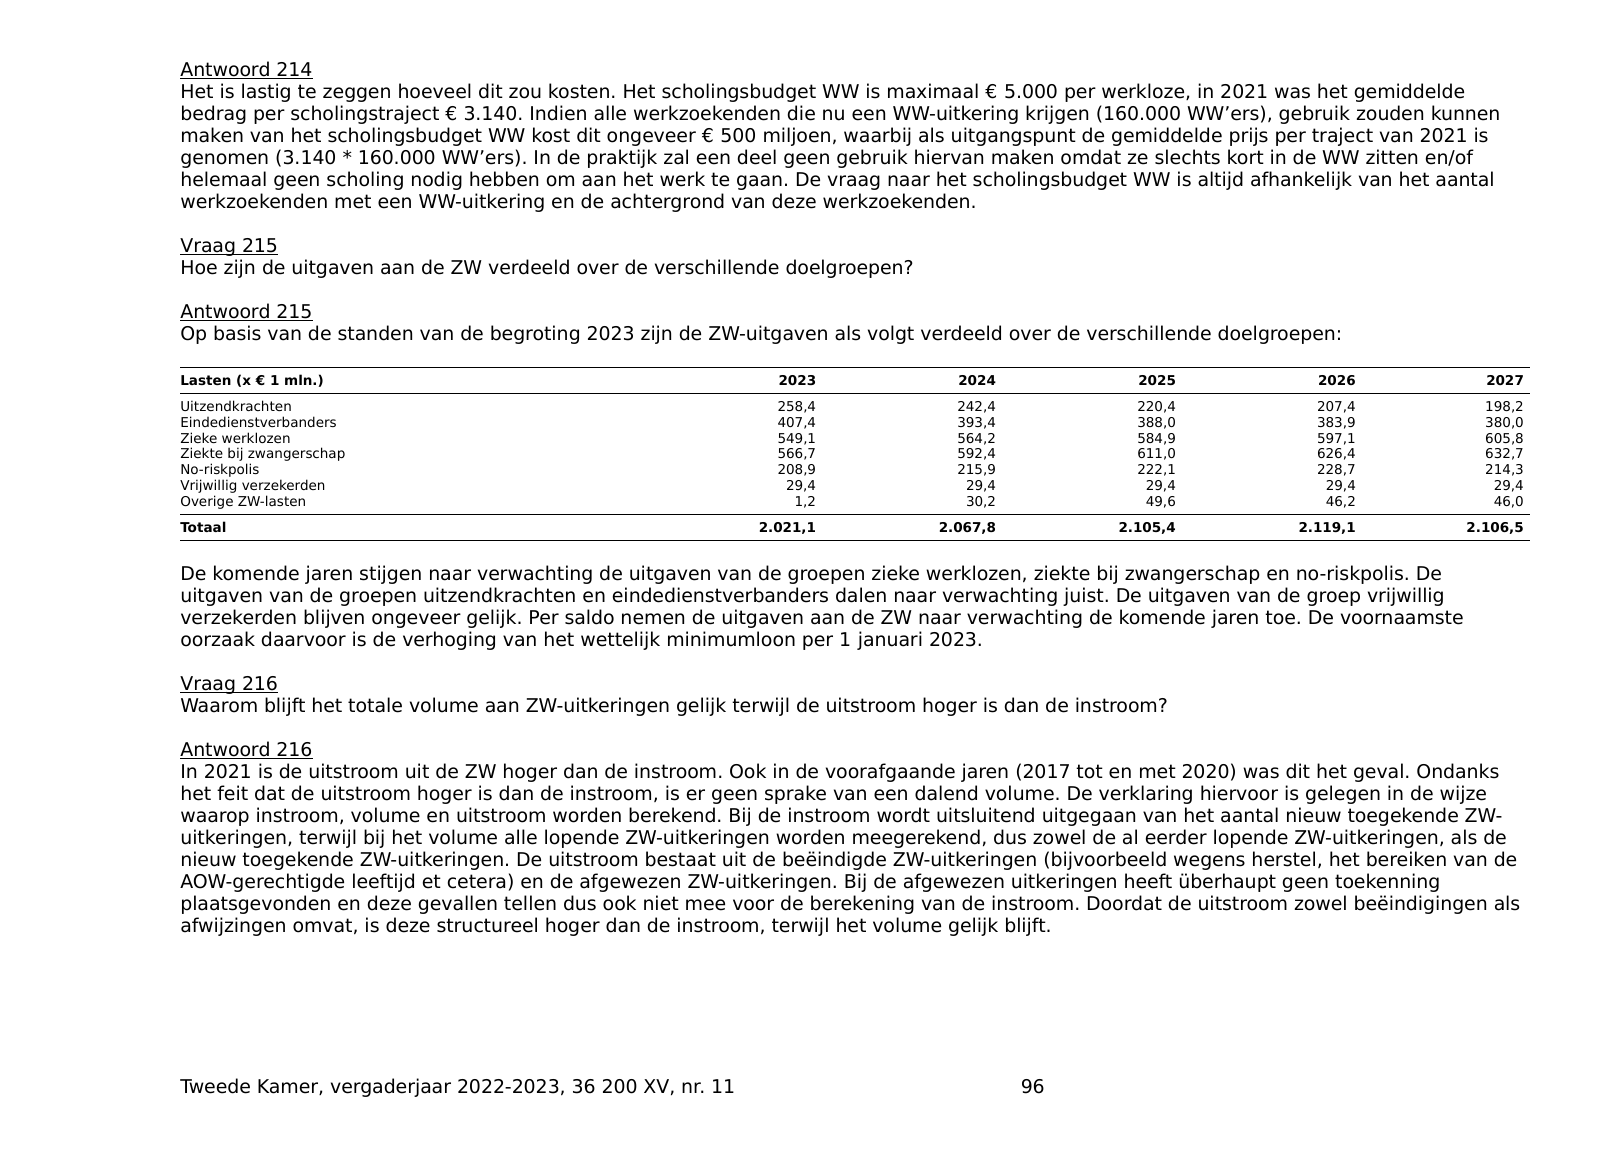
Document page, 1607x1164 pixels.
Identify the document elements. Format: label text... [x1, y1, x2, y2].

table_cell 566,7 [642, 446, 822, 462]
table_cell 407,4 [642, 415, 822, 430]
table_cell 2.021,1 [642, 515, 822, 540]
table_cell 222,1 [1002, 462, 1182, 478]
table_cell 207,4 [1182, 394, 1361, 415]
subtitle Antwoord 214 [180, 59, 1529, 81]
table_cell 564,2 [822, 430, 1002, 446]
table_cell 393,4 [822, 415, 1002, 430]
table_cell 214,3 [1361, 462, 1529, 478]
table_header 2024 [822, 368, 1002, 393]
table_cell 198,2 [1361, 394, 1529, 415]
table_cell 46,2 [1182, 493, 1361, 514]
table_cell 220,4 [1002, 394, 1182, 415]
table_cell 549,1 [642, 430, 822, 446]
table_cell No-riskpolis [180, 462, 642, 478]
table_cell 632,7 [1361, 446, 1529, 462]
table_cell 29,4 [1182, 478, 1361, 493]
subtitle Antwoord 216 [180, 739, 1529, 761]
subtitle Antwoord 215 [180, 301, 1529, 323]
table_cell 29,4 [1002, 478, 1182, 493]
table_cell 605,8 [1361, 430, 1529, 446]
text Op basis van de standen van de begroting 2023 zijn de ZW-uitgaven als volgt verdeeld over de verschillende doelgroepen: [180, 323, 1529, 345]
table_cell 2.119,1 [1182, 515, 1361, 540]
table_header 2027 [1361, 368, 1529, 393]
table_cell 258,4 [642, 394, 822, 415]
table_cell Overige ZW-lasten [180, 493, 642, 514]
subtitle Vraag 216 [180, 673, 1529, 695]
table_cell 388,0 [1002, 415, 1182, 430]
table_header 2026 [1182, 368, 1361, 393]
table_cell Totaal [180, 515, 642, 540]
table_cell 592,4 [822, 446, 1002, 462]
table_cell 383,9 [1182, 415, 1361, 430]
table_cell Uitzendkrachten [180, 394, 642, 415]
table_cell 208,9 [642, 462, 822, 478]
table_cell 2.067,8 [822, 515, 1002, 540]
subtitle Vraag 215 [180, 235, 1529, 257]
table_cell 46,0 [1361, 493, 1529, 514]
table_cell 29,4 [822, 478, 1002, 493]
table_cell 584,9 [1002, 430, 1182, 446]
table_cell Ziekte bij zwangerschap [180, 446, 642, 462]
table_cell 626,4 [1182, 446, 1361, 462]
table_cell 611,0 [1002, 446, 1182, 462]
table_cell 29,4 [1361, 478, 1529, 493]
table_cell 2.106,5 [1361, 515, 1529, 540]
table_cell 2.105,4 [1002, 515, 1182, 540]
text Hoe zijn de uitgaven aan de ZW verdeeld over de verschillende doelgroepen? [180, 257, 1529, 279]
table_cell Eindedienstverbanders [180, 415, 642, 430]
table_cell 215,9 [822, 462, 1002, 478]
table_cell 29,4 [642, 478, 822, 493]
table_cell 597,1 [1182, 430, 1361, 446]
table_cell 228,7 [1182, 462, 1361, 478]
text De komende jaren stijgen naar verwachting de uitgaven van de groepen zieke werklozen, ziekte bij zwangerschap en no-riskpolis. De uitgaven van de groepen uitzendkrachten en eindedienstverbanders dalen naar verwachting juist. De uitgaven van de groep vrijwillig verzekerden blijven ongeveer gelijk. Per saldo nemen de uitgaven aan de ZW naar verwachting de komende jaren toe. De voornaamste oorzaak daarvoor is de verhoging van het wettelijk minimumloon per 1 januari 2023. [180, 563, 1529, 651]
table_header Lasten (x € 1 mln.) [180, 368, 642, 393]
table_cell 1,2 [642, 493, 822, 514]
table_header 2025 [1002, 368, 1182, 393]
table_cell Zieke werklozen [180, 430, 642, 446]
table_cell 242,4 [822, 394, 1002, 415]
table_header 2023 [642, 368, 822, 393]
table_cell 380,0 [1361, 415, 1529, 430]
table_cell 49,6 [1002, 493, 1182, 514]
table_cell 30,2 [822, 493, 1002, 514]
text In 2021 is de uitstroom uit de ZW hoger dan de instroom. Ook in de voorafgaande jaren (2017 tot en met 2020) was dit het geval. Ondanks het feit dat de uitstroom hoger is dan de instroom, is er geen sprake van een dalend volume. De verklaring hiervoor is gelegen in de wijze waarop instroom, volume en uitstroom worden berekend. Bij de instroom wordt uitsluitend uitgegaan van het aantal nieuw toegekende ZW-uitkeringen, terwijl bij het volume alle lopende ZW-uitkeringen worden meegerekend, dus zowel de al eerder lopende ZW-uitkeringen, als de nieuw toegekende ZW-uitkeringen. De uitstroom bestaat uit de beëindigde ZW-uitkeringen (bijvoorbeeld wegens herstel, het bereiken van de AOW-gerechtigde leeftijd et cetera) en de afgewezen ZW-uitkeringen. Bij de afgewezen uitkeringen heeft überhaupt geen toekenning plaatsgevonden en deze gevallen tellen dus ook niet mee voor de berekening van de instroom. Doordat de uitstroom zowel beëindigingen als afwijzingen omvat, is deze structureel hoger dan de instroom, terwijl het volume gelijk blijft. [180, 761, 1529, 937]
table_cell Vrijwillig verzekerden [180, 478, 642, 493]
text Het is lastig te zeggen hoeveel dit zou kosten. Het scholingsbudget WW is maximaal € 5.000 per werkloze, in 2021 was het gemiddelde bedrag per scholingstraject € 3.140. Indien alle werkzoekenden die nu een WW-uitkering krijgen (160.000 WW’ers), gebruik zouden kunnen maken van het scholingsbudget WW kost dit ongeveer € 500 miljoen, waarbij als uitgangspunt de gemiddelde prijs per traject van 2021 is genomen (3.140 * 160.000 WW’ers). In de praktijk zal een deel geen gebruik hiervan maken omdat ze slechts kort in de WW zitten en/of helemaal geen scholing nodig hebben om aan het werk te gaan. De vraag naar het scholingsbudget WW is altijd afhankelijk van het aantal werkzoekenden met een WW-uitkering en de achtergrond van deze werkzoekenden. [180, 81, 1529, 213]
text Waarom blijft het totale volume aan ZW-uitkeringen gelijk terwijl de uitstroom hoger is dan de instroom? [180, 695, 1529, 717]
